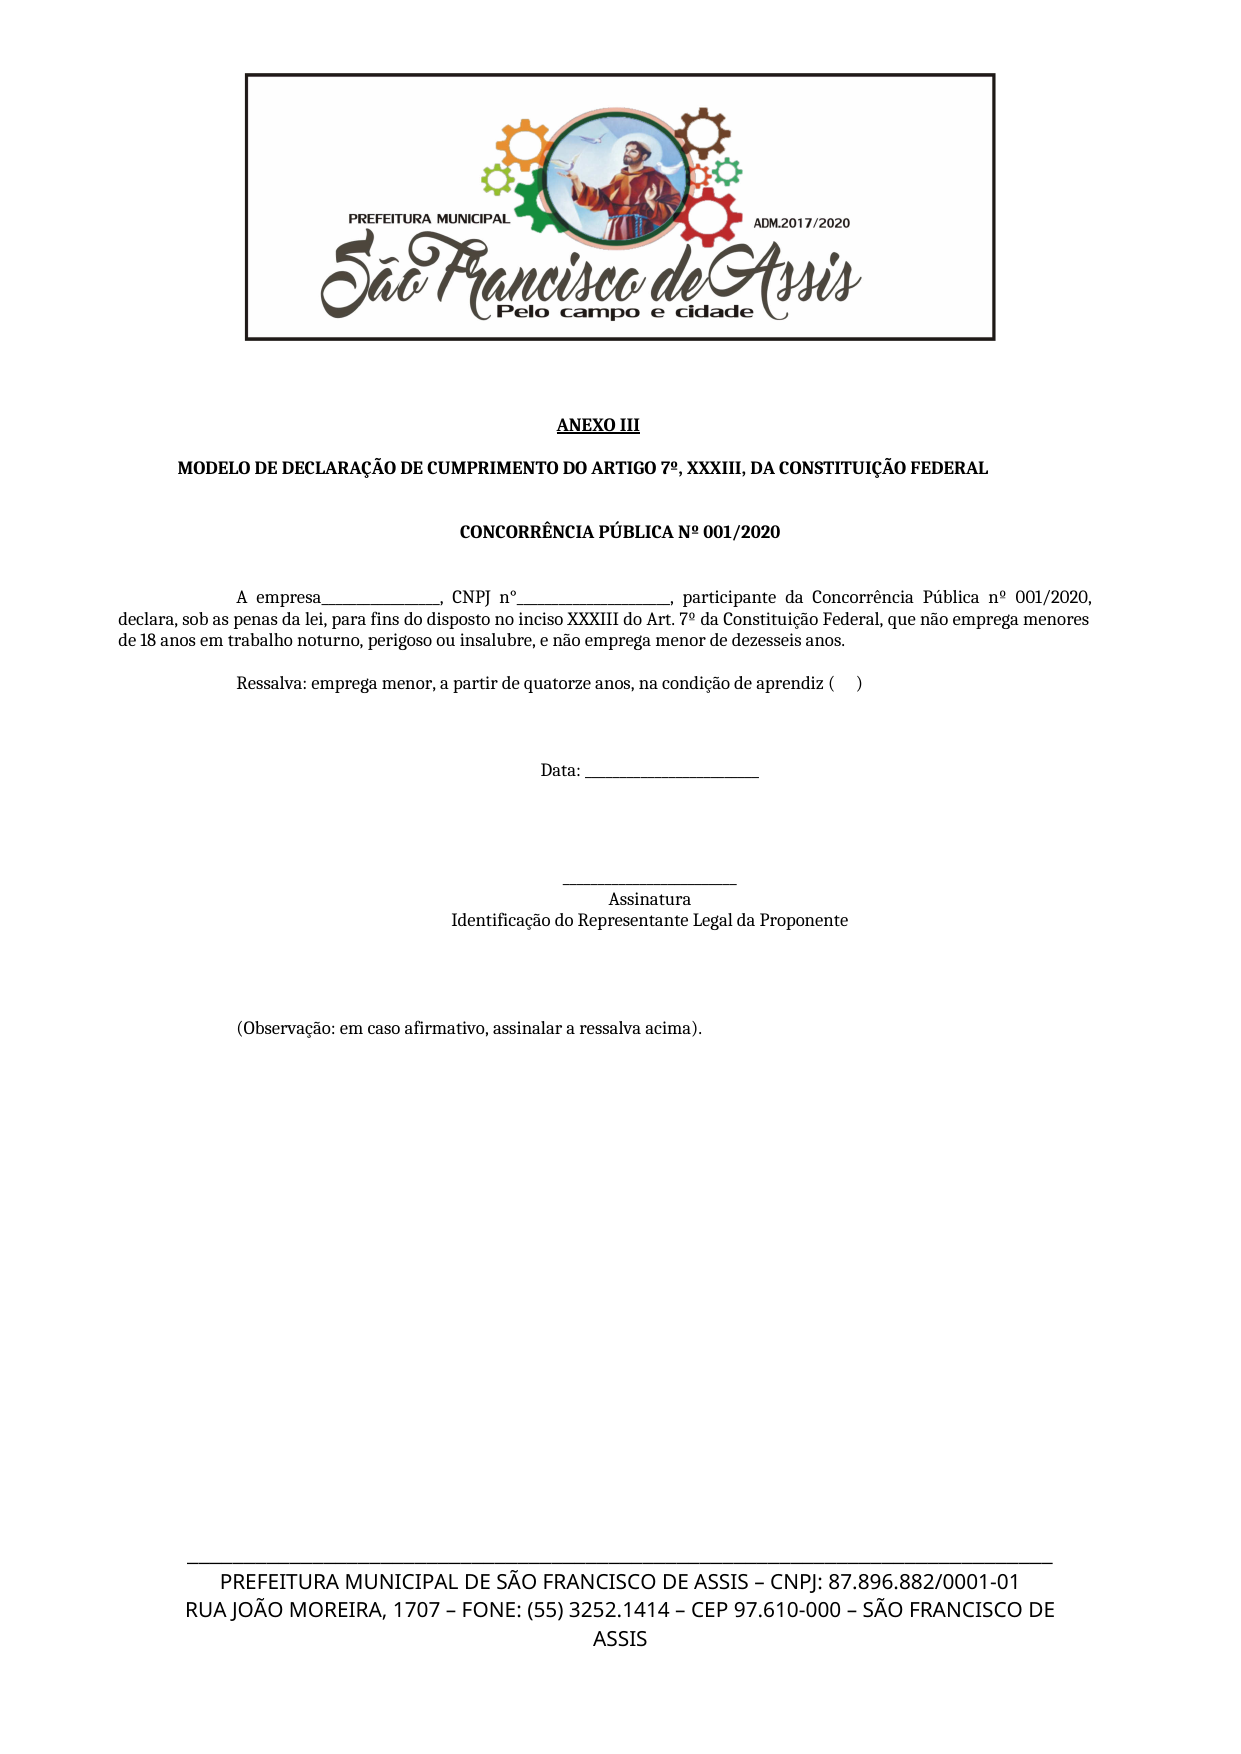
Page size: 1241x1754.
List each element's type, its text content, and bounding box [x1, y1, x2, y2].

text (Observação: em caso afirmativo, assinalar a ressalva acima). [118, 1018, 1063, 1039]
text MODELO DE DECLARAÇÃO DE CUMPRIMENTO DO ARTIGO 7º, XXXIII, DA CONSTITUIÇÃO FEDERAL [177, 457, 1063, 479]
text ANEXO III [118, 414, 1078, 436]
text A empresa_________________, CNPJ n°______________________, participante da Concorrência Pública nº 001/2020, declara, sob as penas da lei, para fins do disposto no inciso XXXIII do Art. 7º da Constituição Federal, que não emprega menores de 18 anos em trabalho noturno, perigoso ou insalubre, e não emprega menor de dezesseis anos. [118, 587, 1093, 651]
text CONCORRÊNCIA PÚBLICA Nº 001/2020 [177, 522, 1063, 543]
text Assinatura [118, 888, 1063, 910]
text Ressalva: emprega menor, a partir de quatorze anos, na condição de aprendiz ( ) [118, 673, 1063, 694]
text _________________________ [118, 867, 1063, 888]
text Data: _________________________ [118, 759, 1063, 781]
text Identificação do Representante Legal da Proponente [118, 910, 1063, 932]
